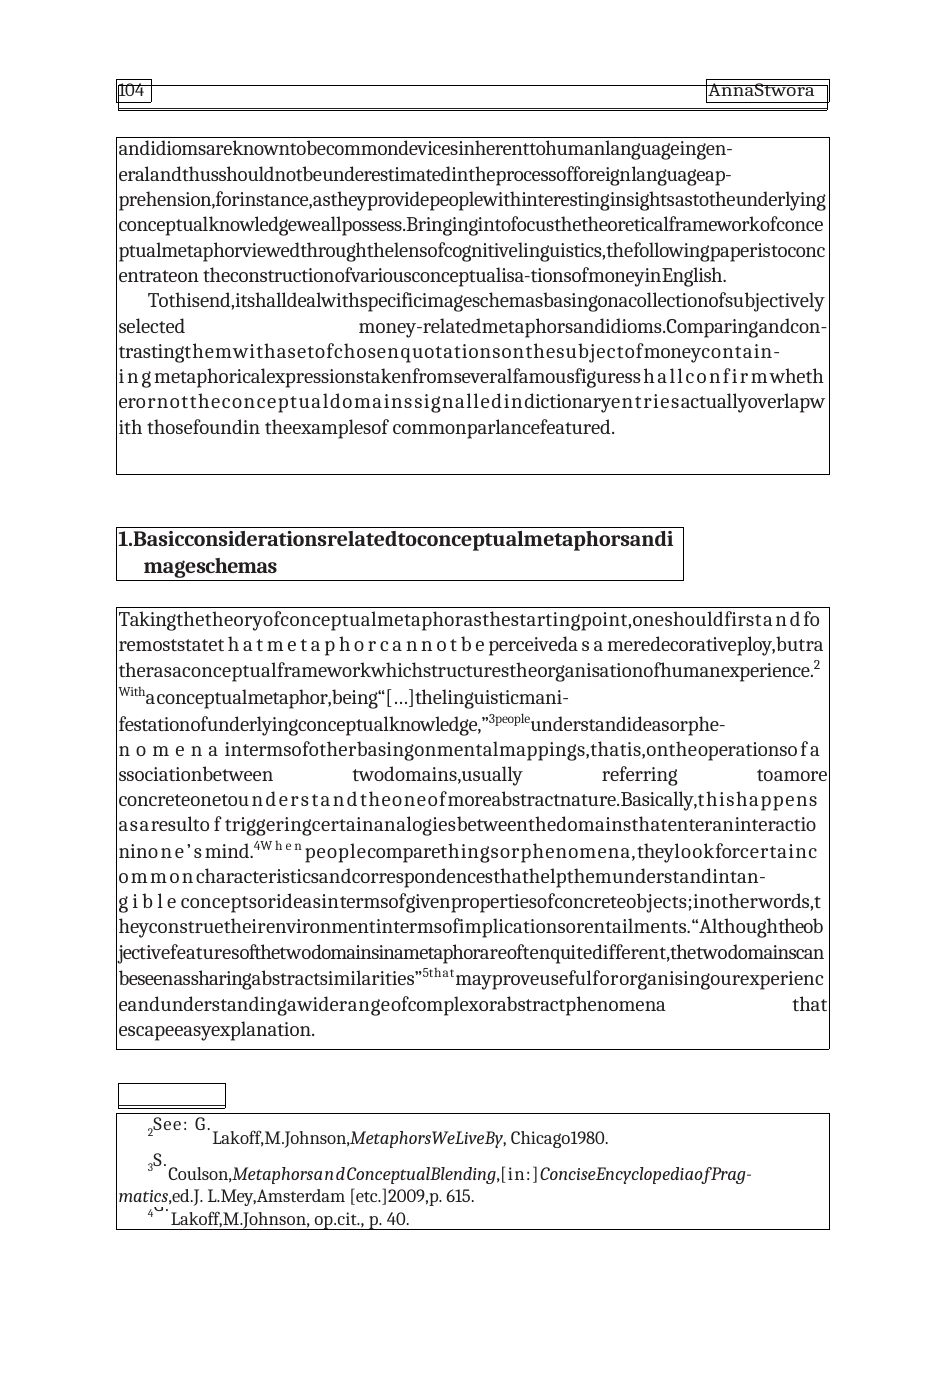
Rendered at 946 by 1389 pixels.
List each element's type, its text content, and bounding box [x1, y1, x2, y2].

text 104 [119, 86, 151, 101]
text [118, 80, 151, 85]
text Tothisend,itshalldealwithspecificimageschemasbasingonacollectionofsubjectively selected money-relatedmetaphorsandidioms.Comparingandcon-trastingthemwithasetofchosenquotationsonthesubjectofmoneycontain-ingmetaphoricalexpressionstakenfromseveralfamousfiguresshallconfirmwhetherornottheconceptualdomainssignalledindictionaryentriesactuallyoverlapwith thosefoundin theexamplesof commonparlancefeatured. [118, 289, 827, 439]
text andidiomsareknowntobecommondevicesinherenttohumanlanguageingen-eralandthusshouldnotbeunderestimatedintheprocessofforeignlanguageap-prehension,forinstance,astheyprovidepeoplewithinterestinginsightsastotheunderlyingconceptualknowledgeweallpossess.Bringingintofocusthetheoreticalframeworkofconceptualmetaphorviewedthroughthelensofcognitivelinguistics,thefollowingpaperistoconcentrateon theconstructionofvariousconceptualisa-tionsofmoneyinEnglish. [118, 138, 827, 288]
text 1.Basicconsiderationsrelatedtoconceptualmetaphorsandimageschemas [118, 528, 682, 579]
text Takingthetheoryofconceptualmetaphorasthestartingpoint,oneshouldfirstandforemoststatethatmetaphorcannotbeperceivedasameredecorativeploy,butratherasaconceptualframeworkwhichstructurestheorganisationofhumanexperience.2Withaconceptualmetaphor,being“[…]thelinguisticmani-festationofunderlyingconceptualknowledge,”3peopleunderstandideasorphe-nomenaintermsofotherbasingonmentalmappings,thatis,ontheoperationsofassociationbetween twodomains,usually referring toamore concreteonetounderstandtheoneofmoreabstractnature.Basically,thishappensasaresultoftriggeringcertainanalogiesbetweenthedomainsthatenteraninteractioninone’smind.4Whenpeoplecomparethingsorphenomena,theylookforcertaincommoncharacteristicsandcorrespondencesthathelpthemunderstandintan-gibleconceptsorideasintermsofgivenpropertiesofconcreteobjects;inotherwords,theyconstruetheirenvironmentintermsofimplicationsorentailments.“Althoughtheobjectivefeaturesofthetwodomainsinametaphorareoftenquitedifferent,thetwodomainscanbeseenassharingabstractsimilarities”5thatmayproveusefulfororganisingourexperienceandunderstandingawiderangeofcomplexorabstractphenomena that escapeeasyexplanation. [118, 608, 827, 1041]
text 4G.Lakoff,M.Johnson, op.cit., p. 40. [148, 1208, 829, 1229]
text 2See: G.Lakoff,M.Johnson,MetaphorsWeLiveBy, Chicago1980. [148, 1114, 829, 1149]
text 3S.Coulson,MetaphorsandConceptualBlending,[in:]ConciseEncyclopediaofPrag-matics,ed.J. L.Mey,Amsterdam [etc.]2009,p. 615. [118, 1149, 827, 1207]
text AnnaStwora [708, 80, 829, 101]
